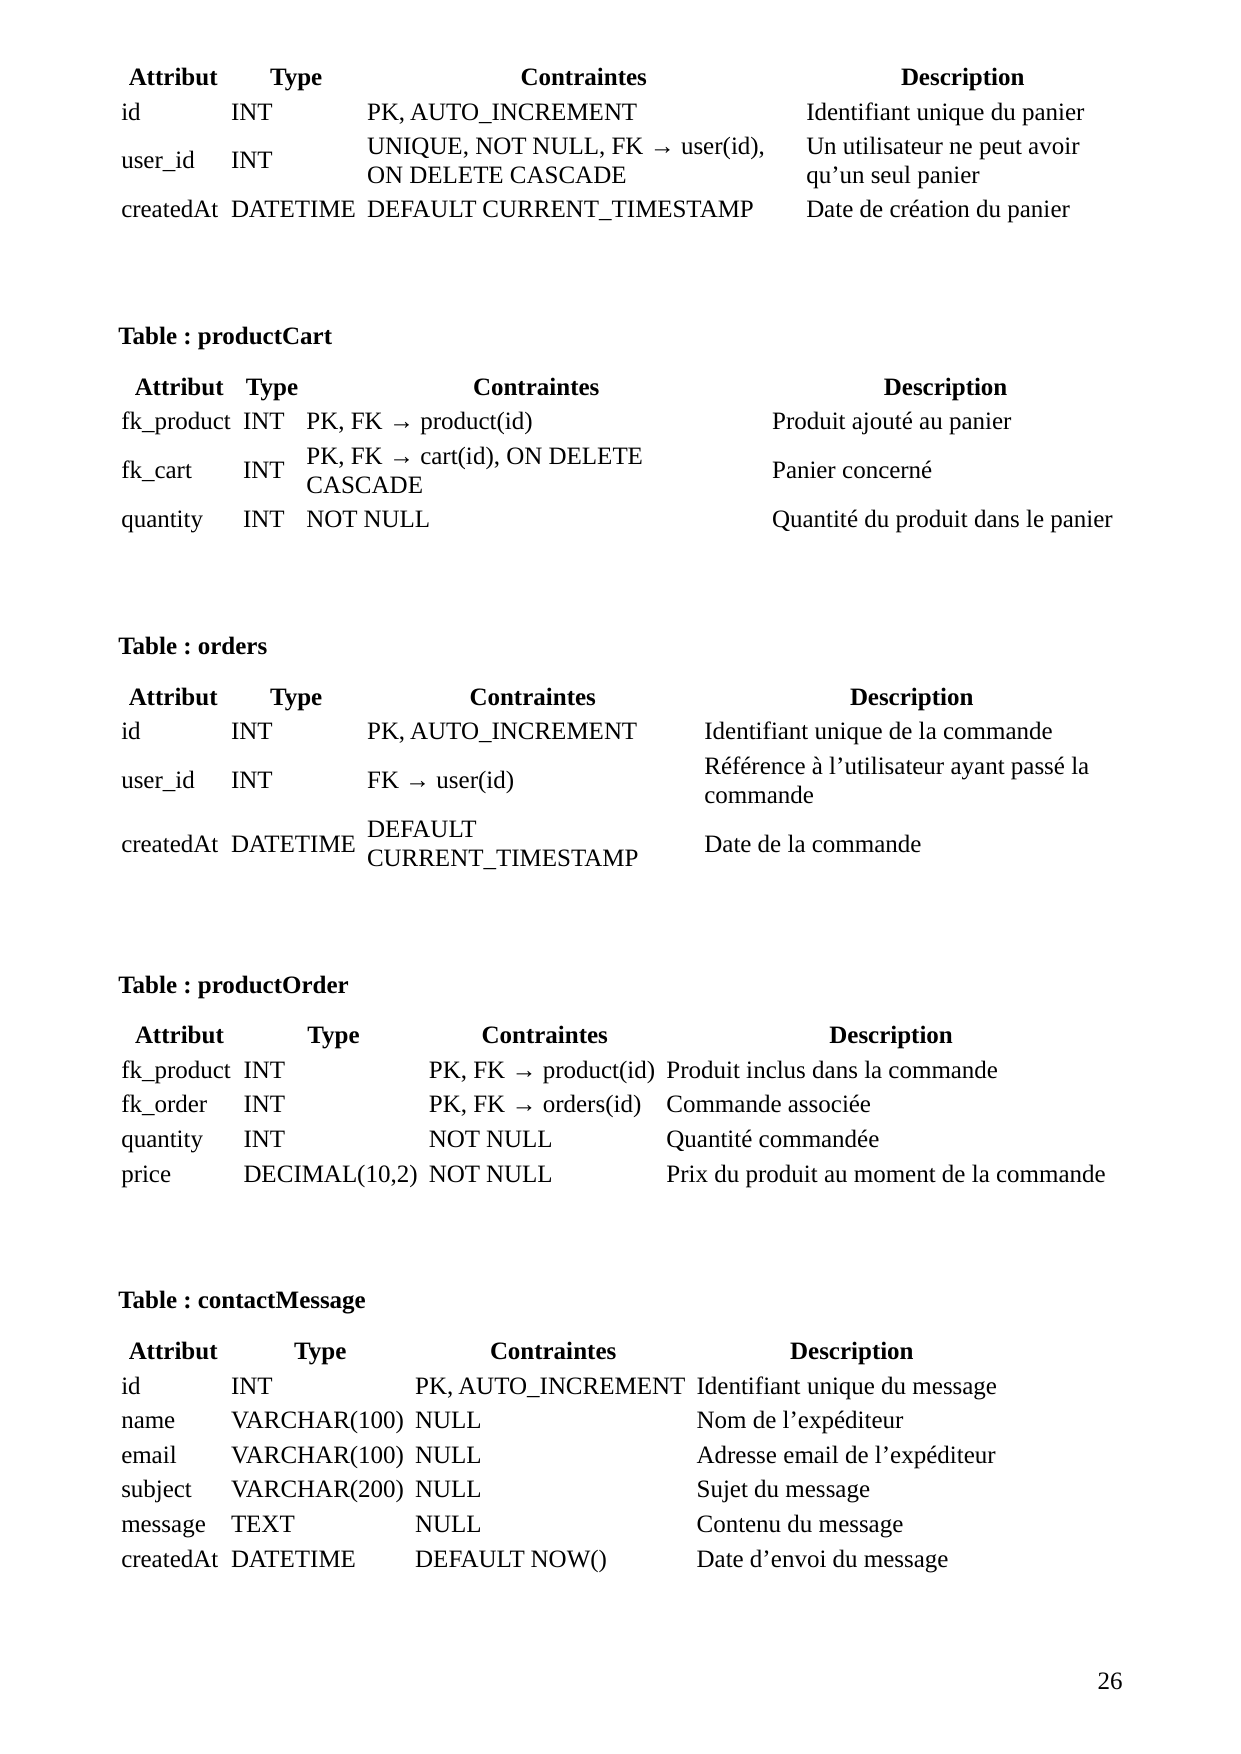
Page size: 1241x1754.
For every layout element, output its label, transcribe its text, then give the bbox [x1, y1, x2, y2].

table_cell Date d’envoi du message [694, 1541, 1010, 1575]
table_cell DEFAULT CURRENT_TIMESTAMP [364, 192, 803, 226]
table_cell INT [240, 404, 303, 438]
table_cell DEFAULT CURRENT_TIMESTAMP [364, 811, 701, 875]
table_cell price [118, 1156, 240, 1190]
table_cell TEXT [228, 1506, 412, 1541]
table_cell INT [228, 748, 364, 811]
table_header Contraintes [426, 1018, 663, 1052]
table_header Contraintes [364, 679, 701, 713]
table_cell INT [240, 501, 303, 536]
table_cell Quantité du produit dans le panier [769, 501, 1122, 536]
table_cell NULL [412, 1437, 693, 1472]
table_cell quantity [118, 501, 240, 536]
table_cell DEFAULT NOW() [412, 1541, 693, 1575]
table_cell INT [240, 1087, 426, 1121]
table_cell Commande associée [663, 1087, 1118, 1121]
table_header Description [769, 369, 1122, 403]
table_cell Identifiant unique du panier [803, 94, 1122, 128]
table_cell email [118, 1437, 228, 1472]
table_cell Sujet du message [694, 1472, 1010, 1506]
table_cell PK, FK → orders(id) [426, 1087, 663, 1121]
table_cell Un utilisateur ne peut avoir qu’un seul panier [803, 128, 1122, 192]
table_cell Référence à l’utilisateur ayant passé la commande [701, 748, 1122, 811]
table_cell NOT NULL [426, 1121, 663, 1156]
table_cell message [118, 1506, 228, 1541]
table_cell subject [118, 1472, 228, 1506]
table_cell fk_product [118, 1052, 240, 1087]
table_header Type [240, 369, 303, 403]
table_cell fk_order [118, 1087, 240, 1121]
table_cell Date de création du panier [803, 192, 1122, 226]
table_cell DECIMAL(10,2) [240, 1156, 426, 1190]
table_cell name [118, 1403, 228, 1437]
table_cell NOT NULL [303, 501, 769, 536]
table_cell PK, FK → product(id) [426, 1052, 663, 1087]
table_header Description [694, 1333, 1010, 1368]
table_cell DATETIME [228, 1541, 412, 1575]
table_cell PK, FK → product(id) [303, 404, 769, 438]
table_cell PK, AUTO_INCREMENT [364, 714, 701, 748]
table_cell Produit inclus dans la commande [663, 1052, 1118, 1087]
table_header Attribut [118, 369, 240, 403]
text Table : productOrder [118, 970, 1122, 999]
table_cell user_id [118, 128, 228, 192]
table_header Attribut [118, 679, 228, 713]
table_cell INT [228, 128, 364, 192]
table_cell VARCHAR(200) [228, 1472, 412, 1506]
table_cell VARCHAR(100) [228, 1437, 412, 1472]
table_cell NULL [412, 1472, 693, 1506]
table_cell id [118, 94, 228, 128]
table_cell INT [228, 714, 364, 748]
table_header Contraintes [303, 369, 769, 403]
text Table : contactMessage [118, 1286, 1122, 1314]
table_header Attribut [118, 1018, 240, 1052]
table_header Contraintes [364, 59, 803, 94]
table_cell Identifiant unique de la commande [701, 714, 1122, 748]
table_header Description [701, 679, 1122, 713]
table_header Attribut [118, 1333, 228, 1368]
table_cell fk_product [118, 404, 240, 438]
table_cell NULL [412, 1403, 693, 1437]
text Table : orders [118, 631, 1122, 660]
table_cell Panier concerné [769, 438, 1122, 501]
table_cell PK, AUTO_INCREMENT [364, 94, 803, 128]
table_cell PK, AUTO_INCREMENT [412, 1368, 693, 1402]
table_header Attribut [118, 59, 228, 94]
table_cell Adresse email de l’expéditeur [694, 1437, 1010, 1472]
table_header Description [803, 59, 1122, 94]
table_cell user_id [118, 748, 228, 811]
table_cell INT [228, 94, 364, 128]
table_cell FK → user(id) [364, 748, 701, 811]
table_cell Produit ajouté au panier [769, 404, 1122, 438]
table_cell INT [240, 438, 303, 501]
table_cell UNIQUE, NOT NULL, FK → user(id), ON DELETE CASCADE [364, 128, 803, 192]
table_cell Prix du produit au moment de la commande [663, 1156, 1118, 1190]
table_cell quantity [118, 1121, 240, 1156]
table_cell id [118, 714, 228, 748]
table_cell DATETIME [228, 192, 364, 226]
table_cell createdAt [118, 192, 228, 226]
table_cell id [118, 1368, 228, 1402]
text Table : productCart [118, 321, 1122, 350]
table_cell NOT NULL [426, 1156, 663, 1190]
table_cell fk_cart [118, 438, 240, 501]
table_header Description [663, 1018, 1118, 1052]
table_cell createdAt [118, 1541, 228, 1575]
table_cell PK, FK → cart(id), ON DELETE CASCADE [303, 438, 769, 501]
table_cell createdAt [118, 811, 228, 875]
table_cell Quantité commandée [663, 1121, 1118, 1156]
table_header Type [228, 1333, 412, 1368]
table_cell Contenu du message [694, 1506, 1010, 1541]
table_cell Identifiant unique du message [694, 1368, 1010, 1402]
table_cell INT [240, 1052, 426, 1087]
table_cell INT [228, 1368, 412, 1402]
table_cell Date de la commande [701, 811, 1122, 875]
table_cell DATETIME [228, 811, 364, 875]
table_header Type [228, 679, 364, 713]
table_header Contraintes [412, 1333, 693, 1368]
table_cell Nom de l’expéditeur [694, 1403, 1010, 1437]
table_cell INT [240, 1121, 426, 1156]
table_cell VARCHAR(100) [228, 1403, 412, 1437]
table_header Type [240, 1018, 426, 1052]
table_cell NULL [412, 1506, 693, 1541]
table_header Type [228, 59, 364, 94]
